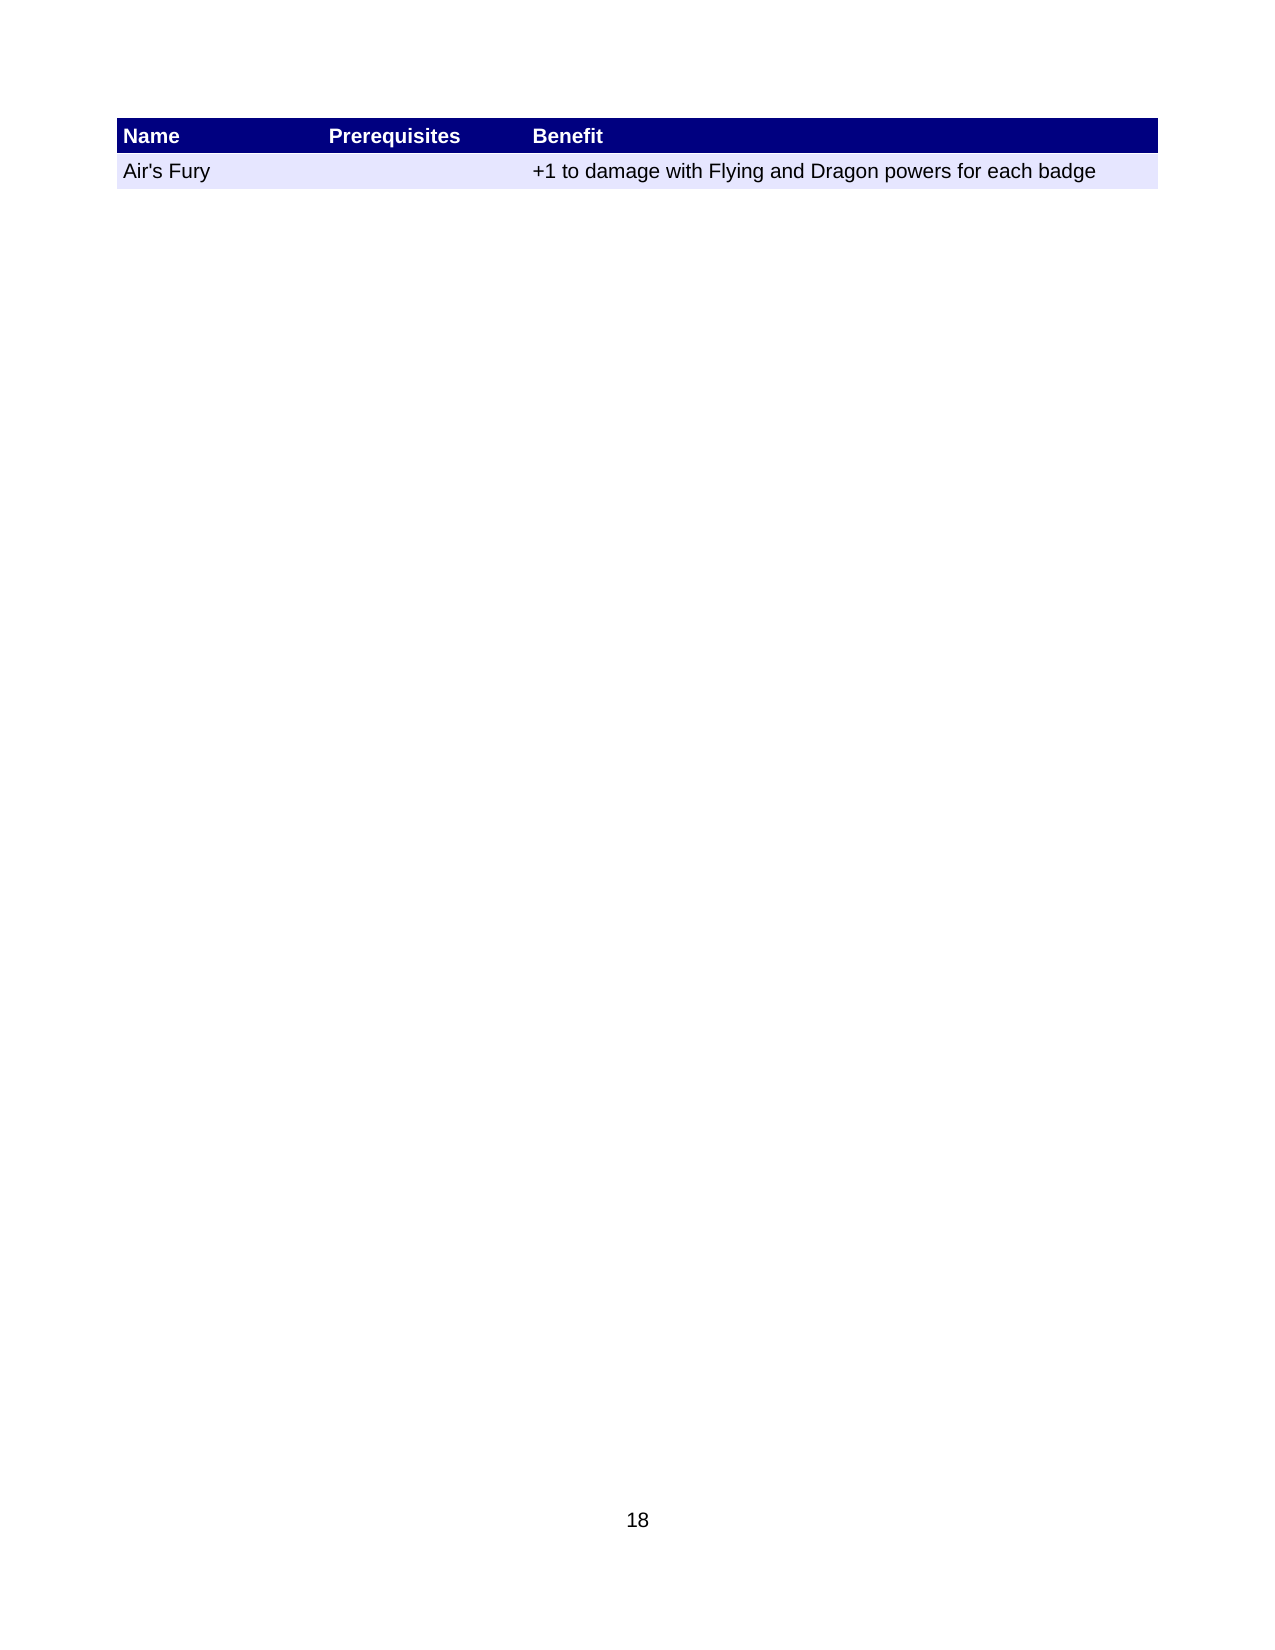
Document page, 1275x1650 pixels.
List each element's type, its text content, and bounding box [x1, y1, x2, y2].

table_cell Air's Fury [117, 154, 317, 189]
table_cell [317, 154, 527, 189]
table_header Benefit [527, 118, 1158, 153]
table_header Prerequisites [317, 118, 527, 153]
table_header Name [117, 118, 317, 153]
table_cell +1 to damage with Flying and Dragon powers for each badge [527, 154, 1158, 189]
